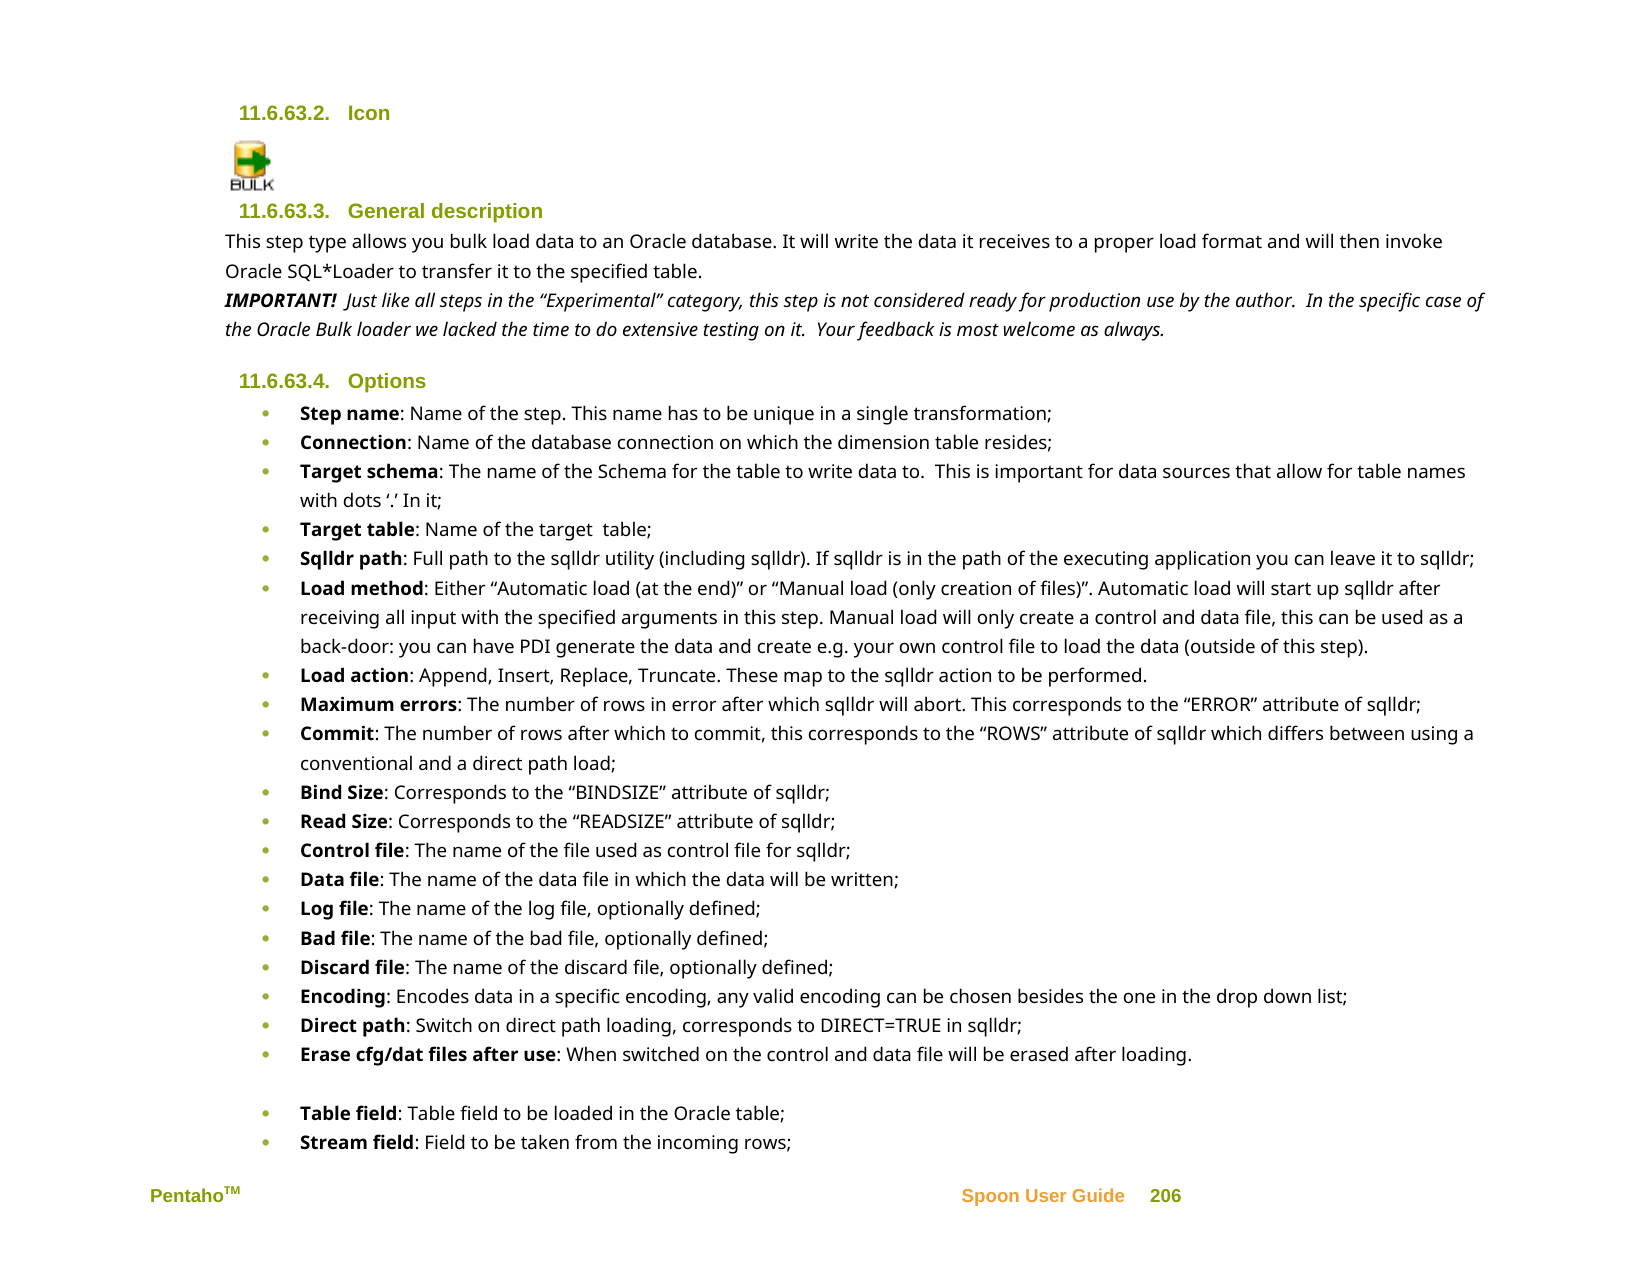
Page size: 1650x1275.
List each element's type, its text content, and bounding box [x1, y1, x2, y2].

list Data file: The name of the data file in which the data will be written; [262, 863, 1500, 892]
list Bad file: The name of the bad file, optionally defined; [262, 922, 1500, 951]
subtitle Options [239, 361, 1500, 396]
list Discard file: The name of the discard file, optionally defined; [262, 951, 1500, 980]
list Table field: Table field to be loaded in the Oracle table; [262, 1097, 1500, 1126]
list Load method: Either “Automatic load (at the end)” or “Manual load (only creation of files)”. Automatic load will start up sqlldr after receiving all input with the specified arguments in this step. Manual load will only create a control and data file, this can be used as a back-door: you can have PDI generate the data and create e.g. your own control file to load the data (outside of this step). [262, 572, 1500, 659]
list Bind Size: Corresponds to the “BINDSIZE” attribute of sqlldr; [262, 776, 1500, 805]
list Encoding: Encodes data in a specific encoding, any valid encoding can be chosen besides the one in the drop down list; [262, 980, 1500, 1009]
list Read Size: Corresponds to the “READSIZE” attribute of sqlldr; [262, 805, 1500, 834]
text This step type allows you bulk load data to an Oracle database. It will write the data it receives to a proper load format and will then invoke Oracle SQL*Loader to transfer it to the specified table. [225, 226, 1500, 284]
list Connection: Name of the database connection on which the dimension table resides; [262, 426, 1500, 455]
text IMPORTANT! Just like all steps in the “Experimental” category, this step is not considered ready for production use by the author. In the specific case of the Oracle Bulk loader we lacked the time to do extensive testing on it. Your feedback is most welcome as always. [225, 284, 1500, 342]
list Log file: The name of the log file, optionally defined; [262, 892, 1500, 922]
list Erase cfg/dat files after use: When switched on the control and data file will be erased after loading. [262, 1038, 1500, 1067]
list Target table: Name of the target table; [262, 513, 1500, 542]
list Target schema: The name of the Schema for the table to write data to. This is important for data sources that allow for table names with dots ‘.’ In it; [262, 455, 1500, 513]
subtitle Icon [239, 93, 1500, 128]
list Stream field: Field to be taken from the incoming rows; [262, 1126, 1500, 1155]
list Sqlldr path: Full path to the sqlldr utility (including sqlldr). If sqlldr is in the path of the executing application you can leave it to sqlldr; [262, 542, 1500, 572]
list Control file: The name of the file used as control file for sqlldr; [262, 834, 1500, 863]
list Step name: Name of the step. This name has to be unique in a single transformation; [262, 397, 1500, 426]
list Commit: The number of rows after which to commit, this corresponds to the “ROWS” attribute of sqlldr which differs between using a conventional and a direct path load; [262, 717, 1500, 776]
list Direct path: Switch on direct path loading, corresponds to DIRECT=TRUE in sqlldr; [262, 1009, 1500, 1038]
list Load action: Append, Insert, Replace, Truncate. These map to the sqlldr action to be performed. [262, 659, 1500, 688]
list Maximum errors: The number of rows in error after which sqlldr will abort. This corresponds to the “ERROR” attribute of sqlldr; [262, 688, 1500, 717]
subtitle General description [239, 147, 1500, 225]
